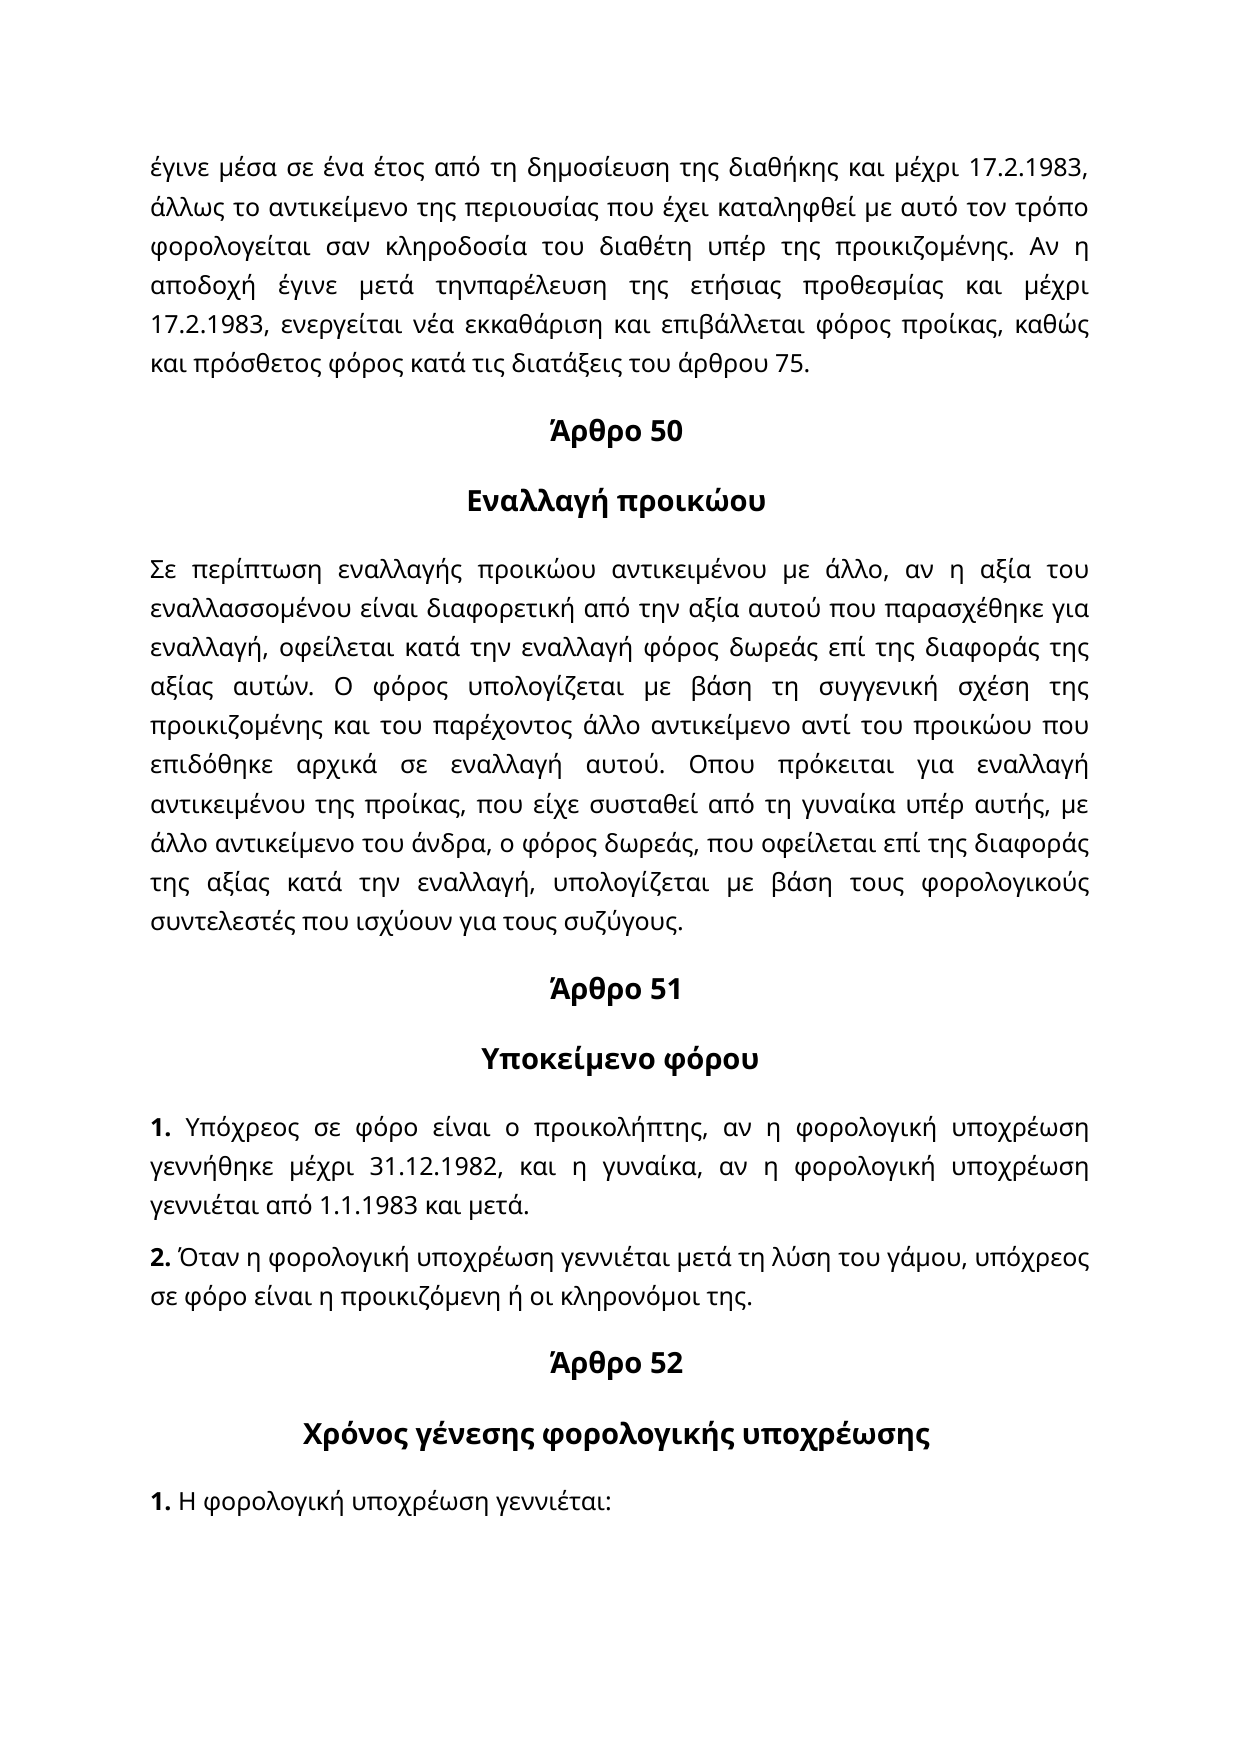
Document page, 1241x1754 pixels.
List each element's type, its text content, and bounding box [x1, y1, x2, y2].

text 2. Όταν η φορολογική υποχρέωση γεννιέται μετά τη λύση του γάμου, υπόχρεος σε φόρο είναι η προικιζόμενη ή οι κληρονόμοι της. [150, 1239, 1090, 1312]
subtitle Άρθρο 50 [150, 410, 1090, 450]
subtitle Υποκείμενο φόρου [150, 1038, 1090, 1078]
text 1. Η φορολογική υποχρέωση γεννιέται: [150, 1484, 1090, 1518]
subtitle Χρόνος γένεσης φορολογικής υποχρέωσης [150, 1413, 1090, 1453]
subtitle Άρθρο 51 [150, 968, 1090, 1008]
subtitle Εναλλαγή προικώου [150, 481, 1090, 520]
text Σε περίπτωση εναλλαγής προικώου αντικειμένου με άλλο, αν η αξία του εναλλασσομένου είναι διαφορετική από την αξία αυτού που παρασχέθηκε για εναλλαγή, οφείλεται κατά την εναλλαγή φόρος δωρεάς επί της διαφοράς της αξίας αυτών. Ο φόρος υπολογίζεται με βάση τη συγγενική σχέση της προικιζομένης και του παρέχοντος άλλο αντικείμενο αντί του προικώου που επιδόθηκε αρχικά σε εναλλαγή αυτού. Οπου πρόκειται για εναλλαγή αντικειμένου της προίκας, που είχε συσταθεί από τη γυναίκα υπέρ αυτής, με άλλο αντικείμενο του άνδρα, ο φόρος δωρεάς, που οφείλεται επί της διαφοράς της αξίας κατά την εναλλαγή, υπολογίζεται με βάση τους φορολογικούς συντελεστές που ισχύουν για τους συζύγους. [150, 551, 1090, 938]
subtitle Άρθρο 52 [150, 1342, 1090, 1382]
text έγινε μέσα σε ένα έτος από τη δημοσίευση της διαθήκης και μέχρι 17.2.1983, άλλως το αντικείμενο της περιουσίας που έχει καταληφθεί με αυτό τον τρόπο φορολογείται σαν κληροδοσία του διαθέτη υπέρ της προικιζομένης. Αν η αποδοχή έγινε μετά τηνπαρέλευση της ετήσιας προθεσμίας και μέχρι 17.2.1983, ενεργείται νέα εκκαθάριση και επιβάλλεται φόρος προίκας, καθώς και πρόσθετος φόρος κατά τις διατάξεις του άρθρου 75. [150, 150, 1090, 380]
text 1. Υπόχρεος σε φόρο είναι ο προικολήπτης, αν η φορολογική υποχρέωση γεννήθηκε μέχρι 31.12.1982, και η γυναίκα, αν η φορολογική υποχρέωση γεννιέται από 1.1.1983 και μετά. [150, 1109, 1090, 1222]
